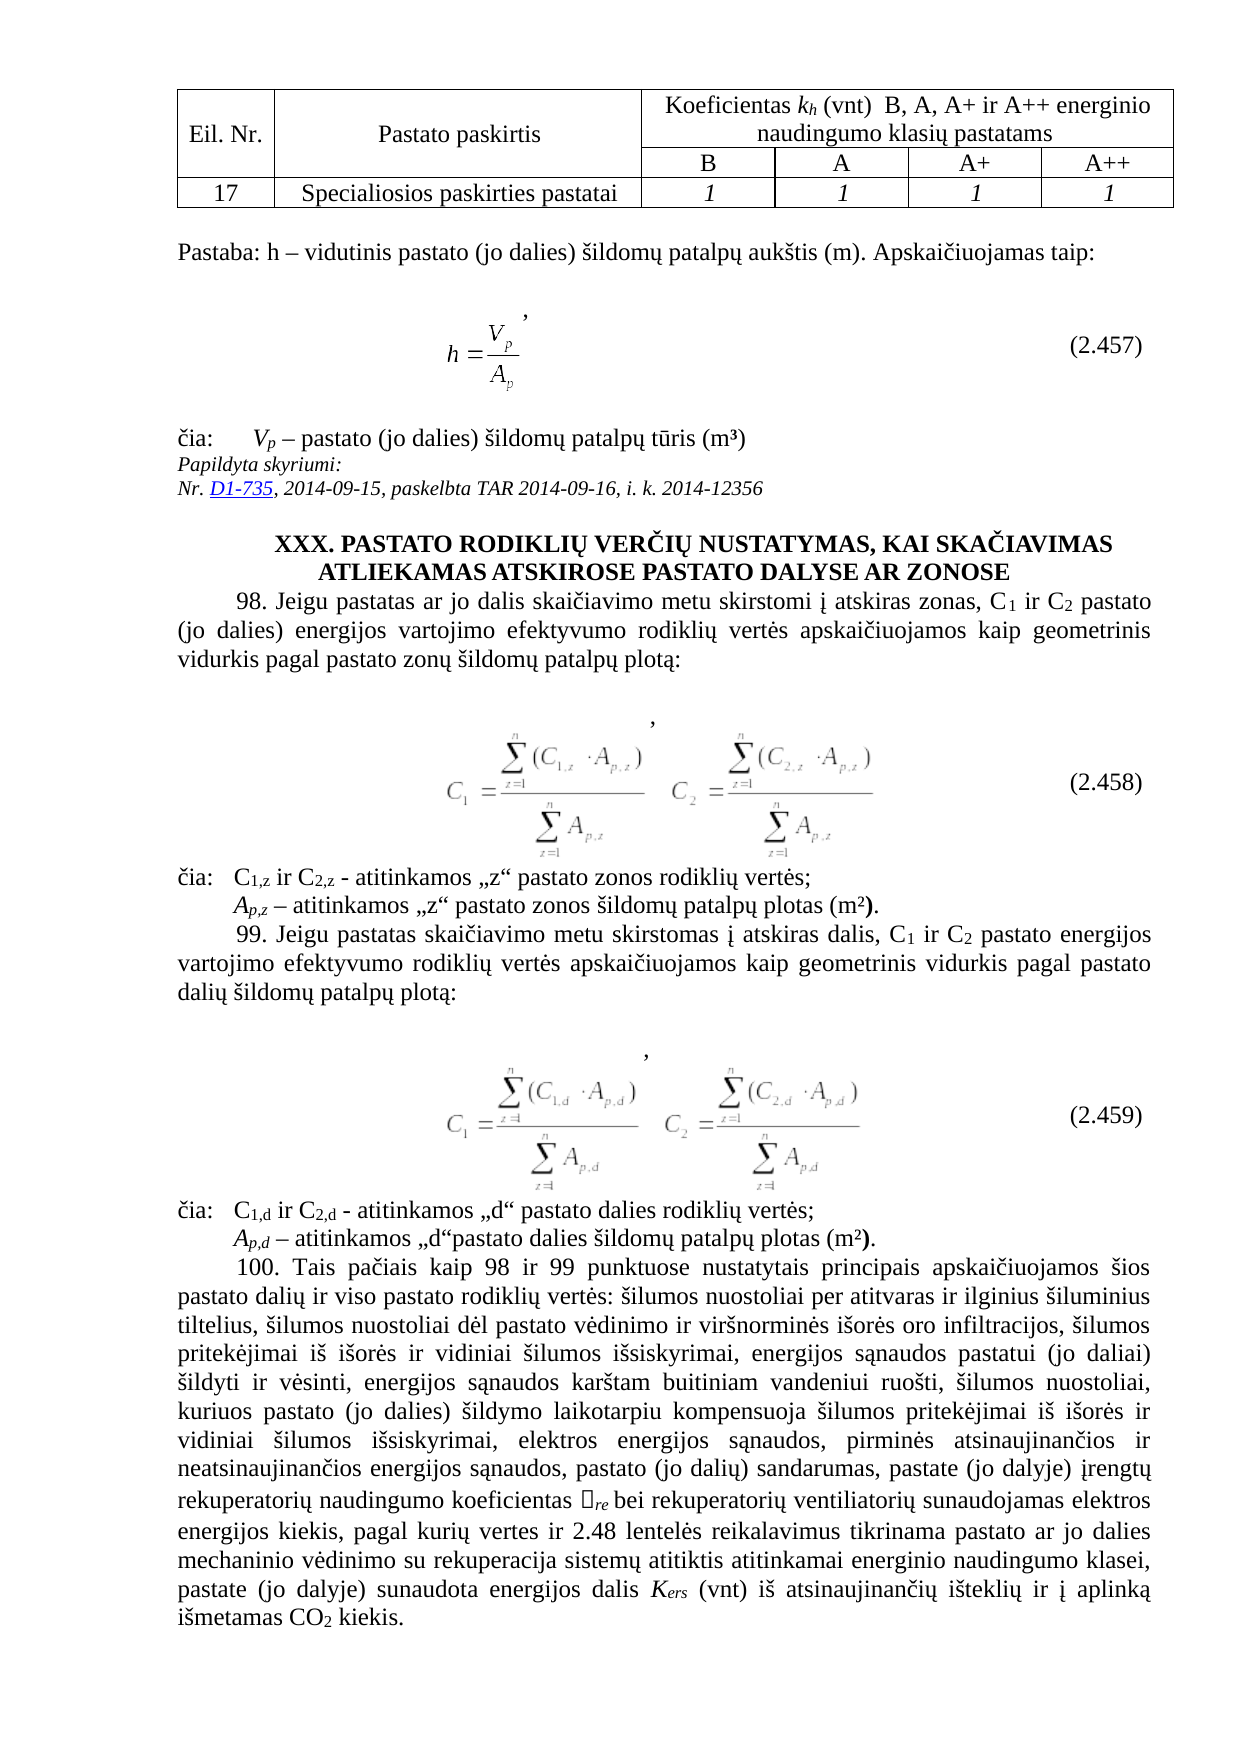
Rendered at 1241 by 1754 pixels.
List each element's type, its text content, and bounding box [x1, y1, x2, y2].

text 98. Jeigu pastatas ar jo dalis skaičiavimo metu skirstomi į atskiras zonas, C1 ir C2 pastato (jo dalies) energijos vartojimo efektyvumo rodiklių vertės apskaičiuojamos kaip geometrinis vidurkis pagal pastato zonų šildomų patalpų plotą: [177, 586, 1151, 672]
table_cell Specialiosios paskirties pastatai [275, 178, 641, 207]
table_header (2.457) [1058, 294, 1163, 394]
table_header Koeficientas kh (vnt) B, A, A+ ir A++ energinio naudingumo klasių pastatams [642, 90, 1173, 147]
table_header , [166, 1034, 1058, 1195]
text čia: Vp – pastato (jo dalies) šildomų patalpų tūris (m³) [177, 423, 1151, 452]
text 99. Jeigu pastatas skaičiavimo metu skirstomas į atskiras dalis, C1 ir C2 pastato energijos vartojimo efektyvumo rodiklių vertės apskaičiuojamos kaip geometrinis vidurkis pagal pastato dalių šildomų patalpų plotą: [177, 919, 1151, 1005]
text XXX. Pastato rodiklių verčių nustatymas, kai skačiavimas atliekamas atskirose pastato dalyse ar zonose [177, 529, 1151, 586]
table_cell 17 [178, 178, 274, 207]
text Papildyta skyriumi: [177, 452, 1151, 476]
table_header Pastato paskirtis [275, 90, 641, 177]
text Ap,d – atitinkamos „d“pastato dalies šildomų patalpų plotas (m²). [177, 1223, 1151, 1252]
text Ap,z – atitinkamos „z“ pastato zonos šildomų patalpų plotas (m²). [177, 890, 1151, 919]
text čia: C1,z ir C2,z - atitinkamos „z“ pastato zonos rodiklių vertės; [177, 862, 1151, 890]
table_cell A [776, 148, 908, 177]
table_cell B [642, 148, 774, 177]
text Pastaba: h – vidutinis pastato (jo dalies) šildomų patalpų aukštis (m). Apskaičiuojamas taip: [177, 237, 1151, 265]
table_header (2.458) [1058, 701, 1163, 862]
table_cell A+ [909, 148, 1041, 177]
table_header (2.459) [1058, 1034, 1163, 1195]
table_header , [166, 294, 1058, 394]
table_header Eil. Nr. [178, 90, 274, 177]
table_cell 1 [776, 178, 908, 207]
text 100. Tais pačiais kaip 98 ir 99 punktuose nustatytais principais apskaičiuojamos šios pastato dalių ir viso pastato rodiklių vertės: šilumos nuostoliai per atitvaras ir ilginius šiluminius tiltelius, šilumos nuostoliai dėl pastato vėdinimo ir viršnorminės išorės oro infiltracijos, šilumos pritekėjimai iš išorės ir vidiniai šilumos išsiskyrimai, energijos sąnaudos pastatui (jo daliai) šildyti ir vėsinti, energijos sąnaudos karštam buitiniam vandeniui ruošti, šilumos nuostoliai, kuriuos pastato (jo dalies) šildymo laikotarpiu kompensuoja šilumos pritekėjimai iš išorės ir vidiniai šilumos išsiskyrimai, elektros energijos sąnaudos, pirminės atsinaujinančios ir neatsinaujinančios energijos sąnaudos, pastato (jo dalių) sandarumas, pastate (jo dalyje) įrengtų rekuperatorių naudingumo koeficientas re bei rekuperatorių ventiliatorių sunaudojamas elektros energijos kiekis, pagal kurių vertes ir 2.48 lentelės reikalavimus tikrinama pastato ar jo dalies mechaninio vėdinimo su rekuperacija sistemų atitiktis atitinkamai energinio naudingumo klasei, pastate (jo dalyje) sunaudota energijos dalis Kers (vnt) iš atsinaujinančių išteklių ir į aplinką išmetamas CO2 kiekis. [177, 1252, 1151, 1631]
table_cell A++ [1042, 148, 1173, 177]
table_cell 1 [1042, 178, 1173, 207]
text čia: C1,d ir C2,d - atitinkamos „d“ pastato dalies rodiklių vertės; [177, 1195, 1151, 1223]
table_header , [166, 701, 1058, 862]
table_cell 1 [909, 178, 1041, 207]
table_cell 1 [642, 178, 774, 207]
text Nr. D1-735, 2014-09-15, paskelbta TAR 2014-09-16, i. k. 2014-12356 [177, 476, 1151, 500]
